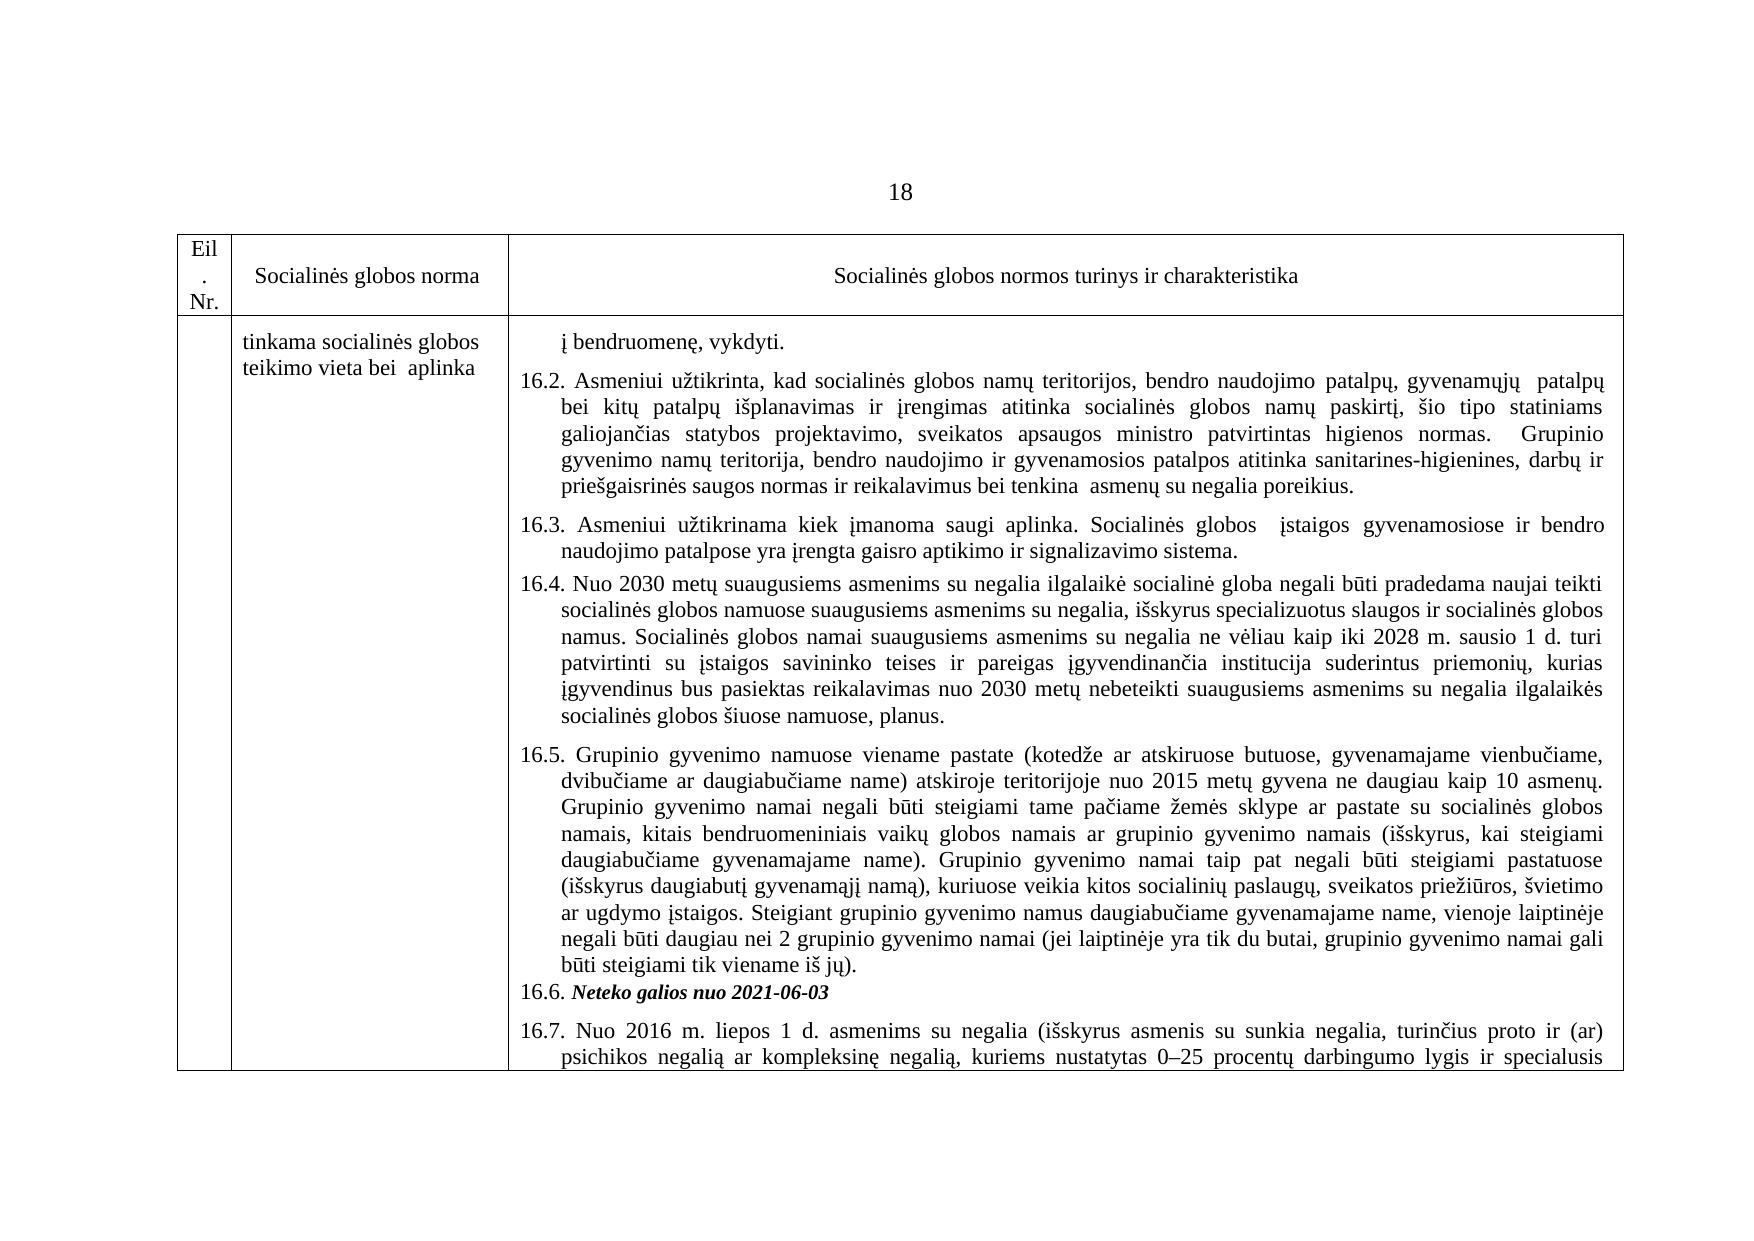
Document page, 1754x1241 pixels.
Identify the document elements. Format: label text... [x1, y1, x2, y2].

table_cell į bendruomenę, vykdyti. 16.2. Asmeniui užtikrinta, kad socialinės globos namų teritorijos, bendro naudojimo patalpų, gyvenamųjų patalpų bei kitų patalpų išplanavimas ir įrengimas atitinka socialinės globos namų paskirtį, šio tipo statiniams galiojančias statybos projektavimo, sveikatos apsaugos ministro patvirtintas higienos normas. Grupinio gyvenimo namų teritorija, bendro naudojimo ir gyvenamosios patalpos atitinka sanitarines-higienines, darbų ir priešgaisrinės saugos normas ir reikalavimus bei tenkina asmenų su negalia poreikius. 16.3. Asmeniui užtikrinama kiek įmanoma saugi aplinka. Socialinės globos įstaigos gyvenamosiose ir bendro naudojimo patalpose yra įrengta gaisro aptikimo ir signalizavimo sistema. 16.4. Nuo 2030 metų suaugusiems asmenims su negalia ilgalaikė socialinė globa negali būti pradedama naujai teikti socialinės globos namuose suaugusiems asmenims su negalia, išskyrus specializuotus slaugos ir socialinės globos namus. Socialinės globos namai suaugusiems asmenims su negalia ne vėliau kaip iki 2028 m. sausio 1 d. turi patvirtinti su įstaigos savininko teises ir pareigas įgyvendinančia institucija suderintus priemonių, kurias įgyvendinus bus pasiektas reikalavimas nuo 2030 metų nebeteikti suaugusiems asmenims su negalia ilgalaikės socialinės globos šiuose namuose, planus. 16.5. Grupinio gyvenimo namuose viename pastate (kotedže ar atskiruose butuose, gyvenamajame vienbučiame, dvibučiame ar daugiabučiame name) atskiroje teritorijoje nuo 2015 metų gyvena ne daugiau kaip 10 asmenų. Grupinio gyvenimo namai negali būti steigiami tame pačiame žemės sklype ar pastate su socialinės globos namais, kitais bendruomeniniais vaikų globos namais ar grupinio gyvenimo namais (išskyrus, kai steigiami daugiabučiame gyvenamajame name). Grupinio gyvenimo namai taip pat negali būti steigiami pastatuose (išskyrus daugiabutį gyvenamąjį namą), kuriuose veikia kitos socialinių paslaugų, sveikatos priežiūros, švietimo ar ugdymo įstaigos. Steigiant grupinio gyvenimo namus daugiabučiame gyvenamajame name, vienoje laiptinėje negali būti daugiau nei 2 grupinio gyvenimo namai (jei laiptinėje yra tik du butai, grupinio gyvenimo namai gali būti steigiami tik viename iš jų). 16.6. Neteko galios nuo 2021-06-03 16.7. Nuo 2016 m. liepos 1 d. asmenims su negalia (išskyrus asmenis su sunkia negalia, turinčius proto ir (ar) psichikos negalią ar kompleksinę negalią, kuriems nustatytas 0–25 procentų darbingumo lygis ir specialusis [509, 316, 1623, 1069]
table_header Socialinės globos normos turinys ir charakteristika [509, 235, 1623, 314]
table_cell [178, 316, 231, 1069]
table_header Eil. Nr. [178, 235, 231, 314]
table_cell tinkama socialinės globos teikimo vieta bei aplinka [232, 316, 508, 1069]
table_header Socialinės globos norma [232, 235, 508, 314]
